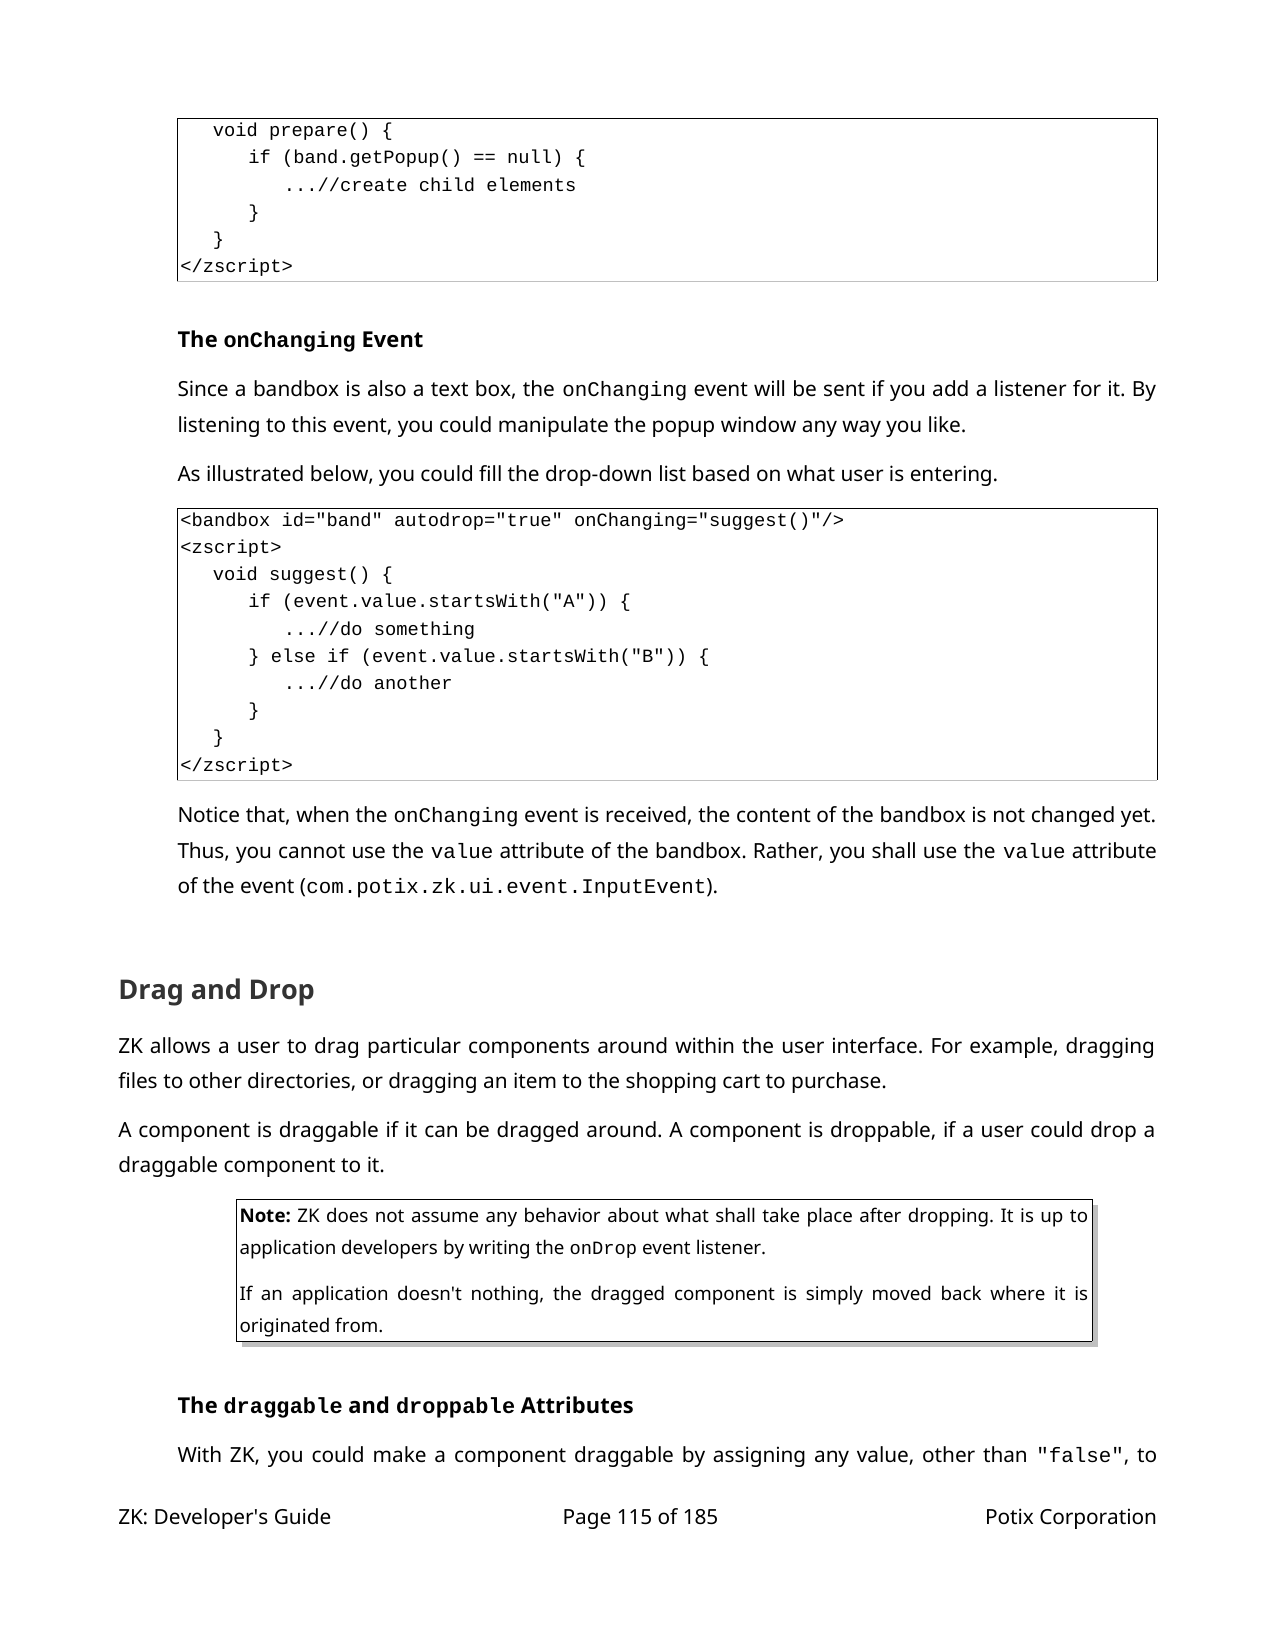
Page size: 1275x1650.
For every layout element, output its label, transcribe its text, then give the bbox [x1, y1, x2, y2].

text void suggest() { [178, 562, 1157, 586]
text if (band.getPopup() == null) { [178, 145, 1157, 169]
text } [178, 698, 1157, 722]
text As illustrated below, you could fill the drop-down list based on what user is entering. [177, 459, 1157, 487]
text <bandbox id="band" autodrop="true" onChanging="suggest()"/> [178, 509, 1157, 532]
text If an application doesn't nothing, the dragged component is simply moved back where it is originated from. [237, 1278, 1092, 1341]
subtitle The onChanging Event [177, 324, 1157, 354]
text ...//do something [178, 617, 1157, 641]
text <zscript> [178, 535, 1157, 559]
text Since a bandbox is also a text box, the onChanging event will be sent if you add a listener for it. By listening to this event, you could manipulate the popup window any way you like. [177, 374, 1157, 438]
subtitle Drag and Drop [118, 971, 1157, 1008]
text } [178, 227, 1157, 251]
text void prepare() { [178, 119, 1157, 142]
subtitle The draggable and droppable Attributes [177, 1389, 1157, 1419]
text } else if (event.value.startsWith("B")) { [178, 644, 1157, 668]
text if (event.value.startsWith("A")) { [178, 589, 1157, 614]
text Notice that, when the onChanging event is received, the content of the bandbox is not changed yet. Thus, you cannot use the value attribute of the bandbox. Rather, you shall use the value attribute of the event (com.potix.zk.ui.event.InputEvent). [177, 800, 1157, 900]
text Note: ZK does not assume any behavior about what shall take place after dropping. It is up to application developers by writing the onDrop event listener. [237, 1200, 1092, 1260]
text A component is draggable if it can be dragged around. A component is droppable, if a user could drop a draggable component to it. [118, 1115, 1157, 1179]
text ...//create child elements [178, 172, 1157, 197]
text } [178, 200, 1157, 224]
text } [178, 725, 1157, 749]
text ZK allows a user to drag particular components around within the user interface. For example, dragging files to other directories, or dragging an item to the shopping cart to purchase. [118, 1031, 1157, 1095]
text </zscript> [178, 752, 1157, 780]
text With ZK, you could make a component draggable by assigning any value, other than "false", to [177, 1440, 1157, 1469]
text </zscript> [178, 254, 1157, 281]
text ...//do another [178, 671, 1157, 695]
